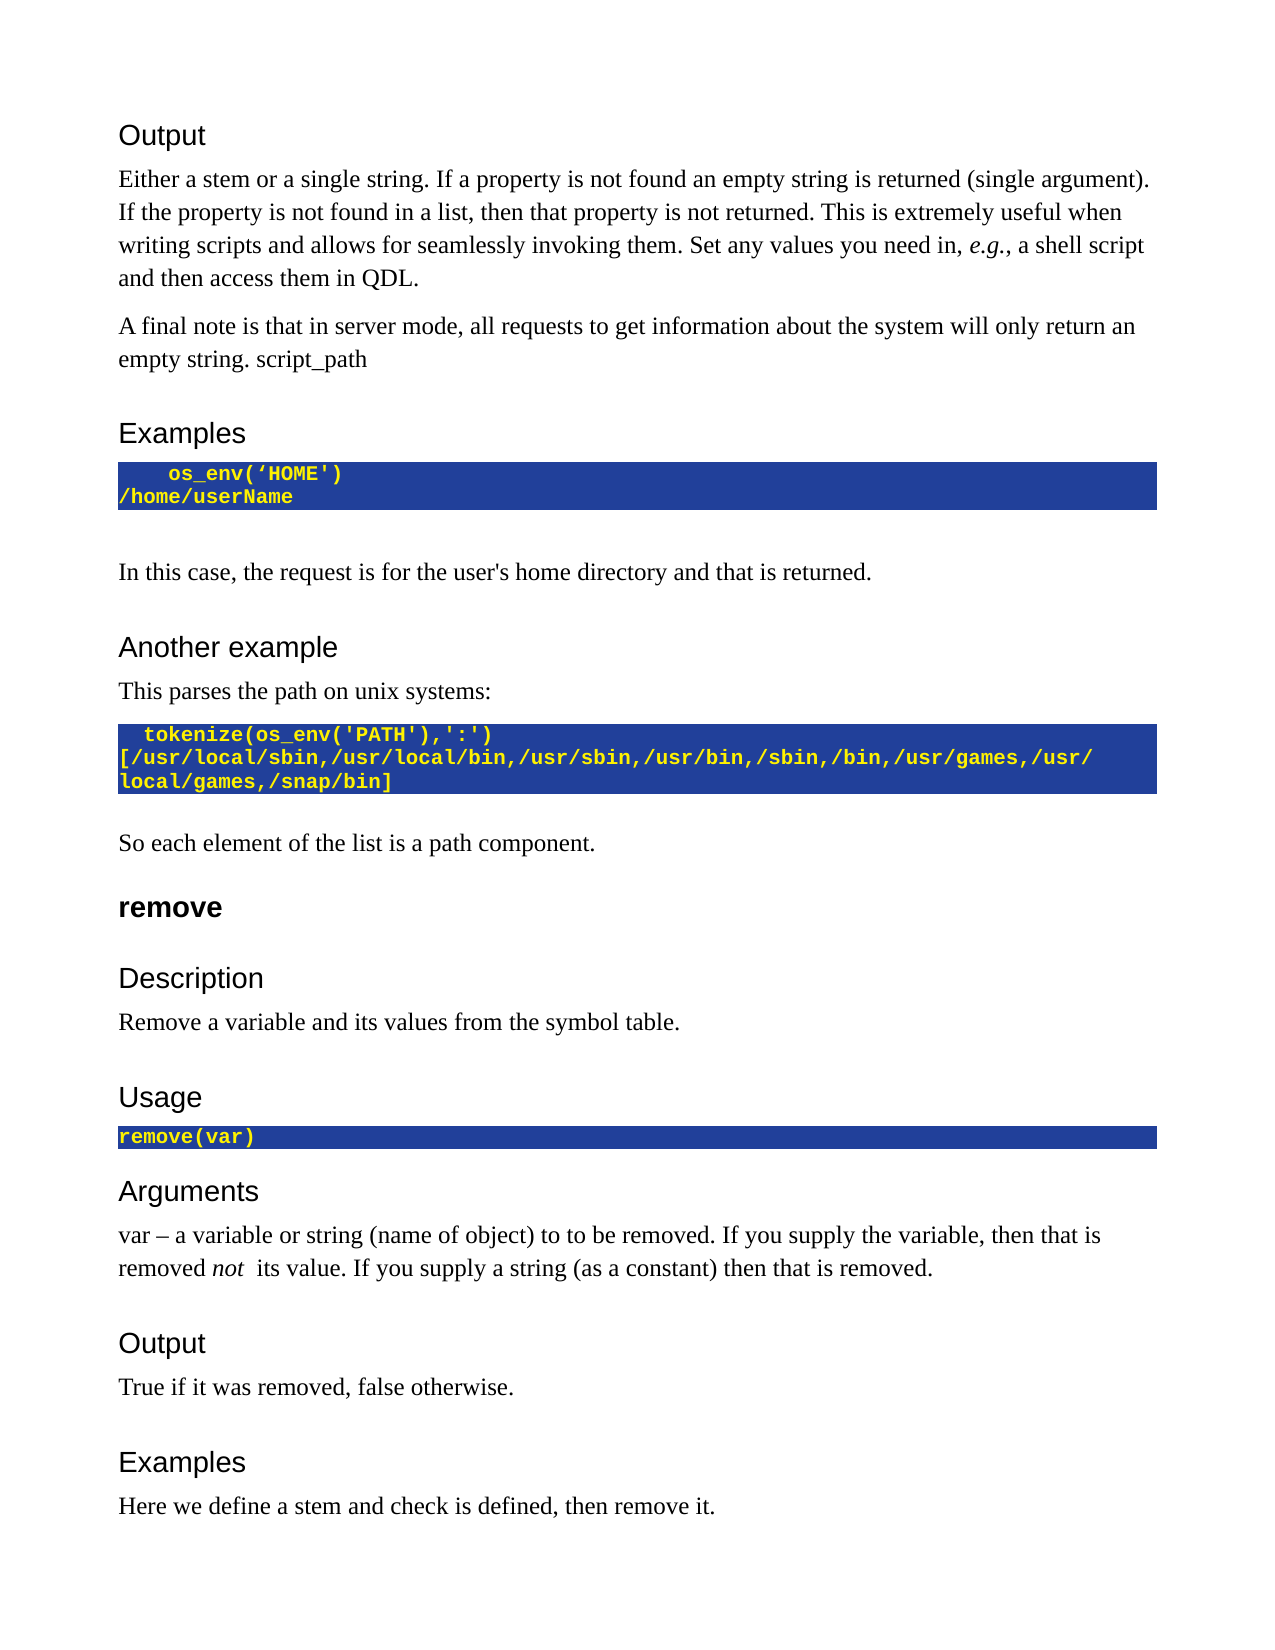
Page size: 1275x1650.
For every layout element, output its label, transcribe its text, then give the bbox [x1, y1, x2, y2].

text /home/userName [118, 486, 1157, 510]
subtitle Arguments [118, 1174, 1157, 1208]
text tokenize(os_env('PATH'),':') [118, 724, 1157, 747]
subtitle Examples [118, 1445, 1157, 1478]
text True if it was removed, false otherwise. [118, 1372, 1157, 1401]
text Either a stem or a single string. If a property is not found an empty string is returned (single argument). If the property is not found in a list, then that property is not returned. This is extremely useful when writing scripts and allows for seamlessly invoking them. Set any values you need in, e.g., a shell script and then access them in QDL. [118, 164, 1157, 292]
subtitle Usage [118, 1080, 1157, 1113]
subtitle Output [118, 118, 1157, 152]
text This parses the path on unix systems: [118, 676, 1157, 705]
subtitle Examples [118, 416, 1157, 450]
subtitle Another example [118, 630, 1157, 663]
text [/usr/local/sbin,/usr/local/bin,/usr/sbin,/usr/bin,/sbin,/bin,/usr/games,/usr/local/games,/snap/bin] [118, 747, 1157, 794]
text So each element of the list is a path component. [118, 794, 1157, 856]
text os_env(‘HOME') [118, 462, 1157, 486]
text Here we define a stem and check is defined, then remove it. [118, 1491, 1157, 1519]
text A final note is that in server mode, all requests to get information about the system will only return an empty string. script_path [118, 311, 1157, 373]
text Remove a variable and its values from the symbol table. [118, 1007, 1157, 1036]
subtitle Description [118, 961, 1157, 994]
subtitle remove [118, 890, 1157, 923]
text remove(var) [118, 1126, 1157, 1149]
text var – a variable or string (name of object) to to be removed. If you supply the variable, then that is removed not its value. If you supply a string (as a constant) then that is removed. [118, 1220, 1157, 1282]
subtitle Output [118, 1326, 1157, 1359]
text In this case, the request is for the user's home directory and that is returned. [118, 557, 1157, 586]
